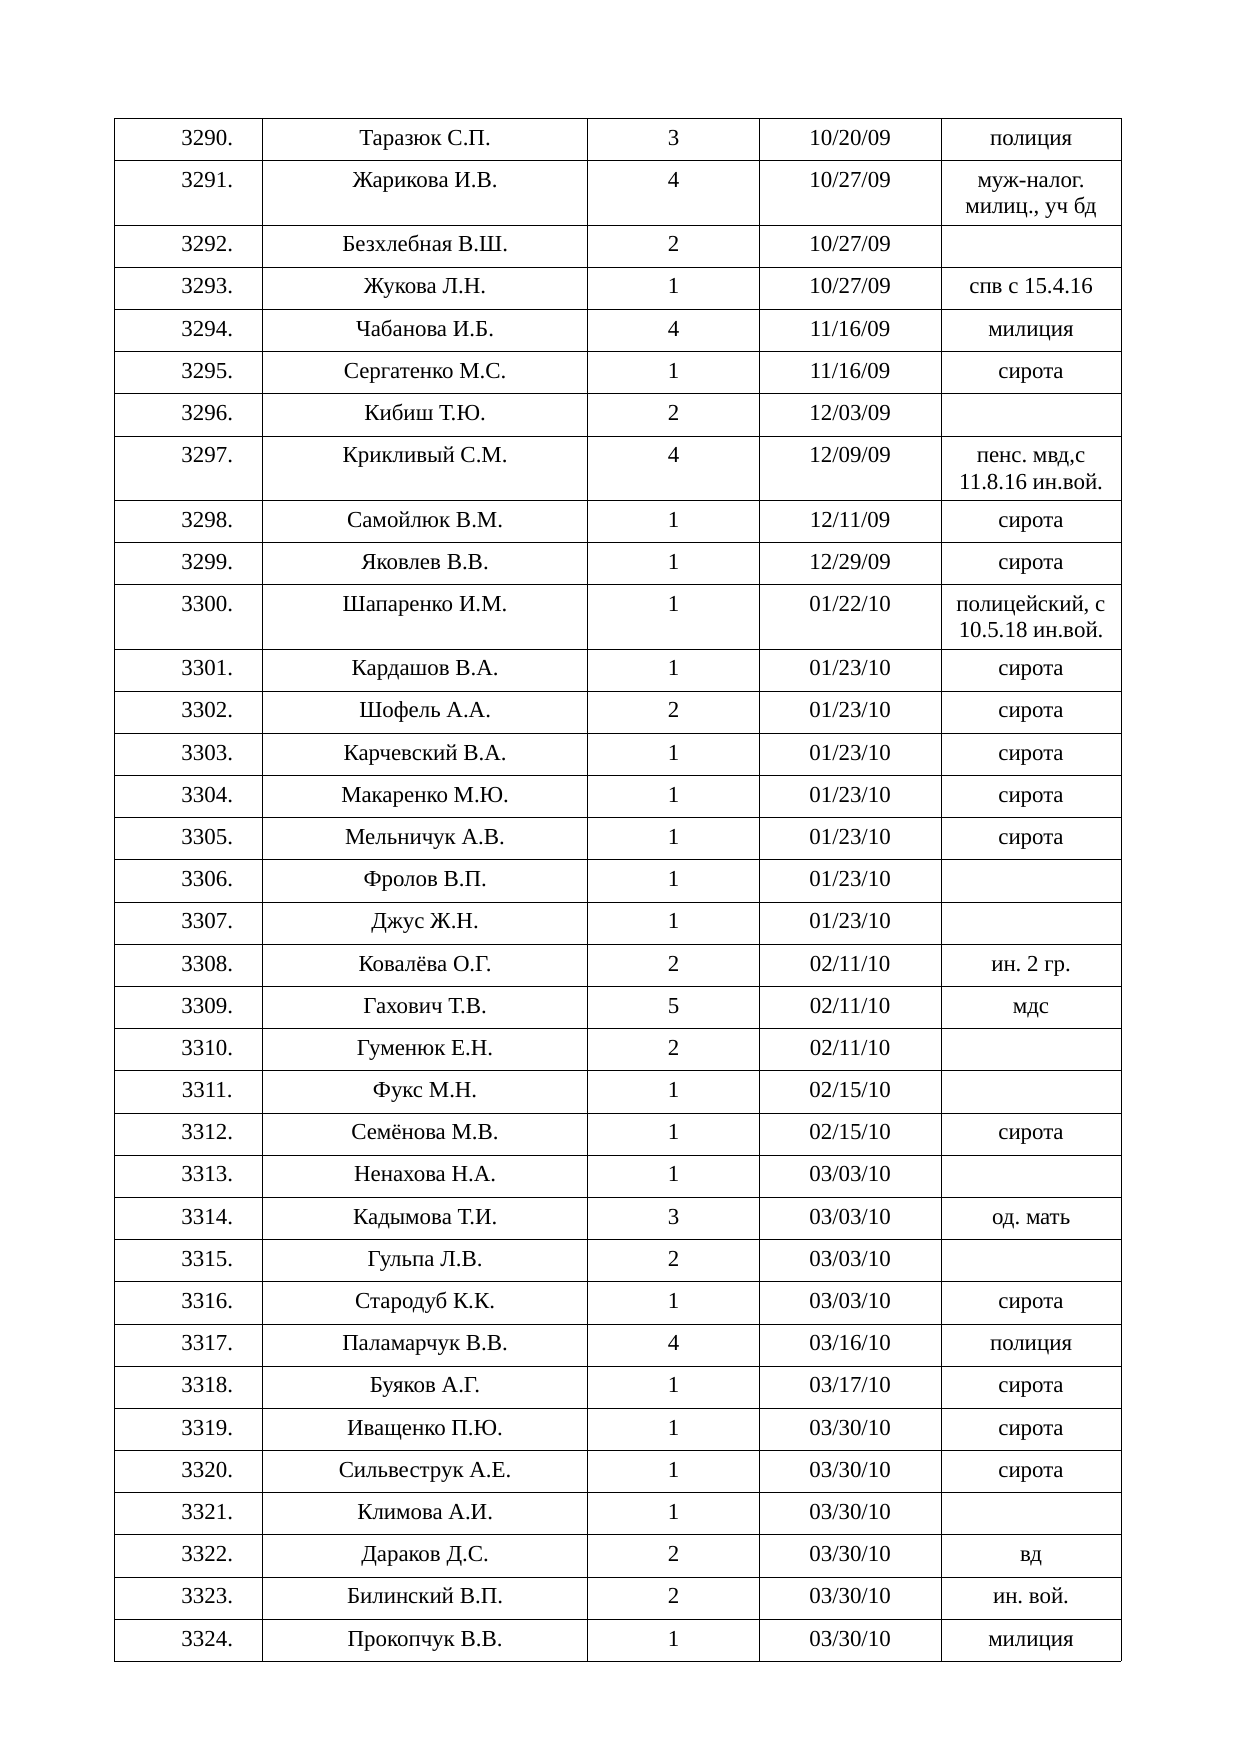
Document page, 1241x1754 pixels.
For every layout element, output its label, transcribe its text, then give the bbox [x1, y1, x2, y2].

table_cell 15.02.10 [760, 1114, 941, 1155]
table_cell од. мать [942, 1198, 1121, 1239]
table_cell сирота [942, 692, 1121, 733]
table_cell 27.10.09 [760, 226, 941, 267]
table_cell [115, 119, 262, 160]
table_cell 4 [588, 1325, 759, 1366]
table_cell сирота [942, 501, 1121, 542]
table_cell 1 [588, 776, 759, 817]
table_cell 2 [588, 1578, 759, 1619]
table_cell 16.03.10 [760, 1325, 941, 1366]
table_cell 16.11.09 [760, 352, 941, 393]
table_cell 03.03.10 [760, 1156, 941, 1197]
table_cell [115, 1578, 262, 1619]
table_cell сирота [942, 352, 1121, 393]
table_cell Сильвеструк А.Е. [263, 1451, 587, 1492]
table_cell 1 [588, 352, 759, 393]
table_cell [115, 1493, 262, 1534]
table_cell муж-налог. милиц., уч бд [942, 161, 1121, 224]
table_cell 23.01.10 [760, 650, 941, 691]
table_cell [115, 987, 262, 1028]
table_cell Кибиш Т.Ю. [263, 394, 587, 436]
table_cell [115, 1282, 262, 1323]
table_cell 23.01.10 [760, 776, 941, 817]
table_cell 1 [588, 1620, 759, 1661]
table_cell 2 [588, 692, 759, 733]
table_cell 1 [588, 501, 759, 542]
table_cell ин. вой. [942, 1578, 1121, 1619]
table_cell [115, 818, 262, 859]
table_cell полицейский, с 10.5.18 ин.вой. [942, 585, 1121, 648]
table_cell [115, 226, 262, 267]
table_cell 1 [588, 268, 759, 309]
table_cell Крикливый С.М. [263, 437, 587, 500]
table_cell [115, 310, 262, 351]
table_cell [115, 1325, 262, 1366]
table_cell [115, 1409, 262, 1450]
table_cell Стародуб К.К. [263, 1282, 587, 1323]
table_cell 1 [588, 1282, 759, 1323]
table_cell [115, 734, 262, 775]
table_cell [115, 543, 262, 584]
table_cell 30.03.10 [760, 1493, 941, 1534]
table_cell сирота [942, 1409, 1121, 1450]
table_cell Иващенко П.Ю. [263, 1409, 587, 1450]
table_cell 03.03.10 [760, 1198, 941, 1239]
table_cell [115, 903, 262, 944]
table_cell 03.03.10 [760, 1240, 941, 1281]
table_cell 23.01.10 [760, 692, 941, 733]
table_cell мдс [942, 987, 1121, 1028]
table_cell 1 [588, 1156, 759, 1197]
table_cell сирота [942, 734, 1121, 775]
table_cell [942, 1240, 1121, 1281]
table_cell [115, 161, 262, 224]
table_cell 03.03.10 [760, 1282, 941, 1323]
table_cell [115, 437, 262, 500]
table_cell Дараков Д.С. [263, 1535, 587, 1577]
table_cell Макаренко М.Ю. [263, 776, 587, 817]
table_cell 11.02.10 [760, 987, 941, 1028]
table_cell [115, 394, 262, 436]
table_cell милиция [942, 310, 1121, 351]
table_cell сирота [942, 818, 1121, 859]
table_cell [115, 1240, 262, 1281]
table_cell 17.03.10 [760, 1367, 941, 1408]
table_cell 1 [588, 1493, 759, 1534]
table_cell Буяков А.Г. [263, 1367, 587, 1408]
table_cell сирота [942, 1114, 1121, 1155]
table_cell пенс. мвд,с 11.8.16 ин.вой. [942, 437, 1121, 500]
table_cell Жукова Л.Н. [263, 268, 587, 309]
table_cell 5 [588, 987, 759, 1028]
table_cell 23.01.10 [760, 903, 941, 944]
table_cell [115, 1114, 262, 1155]
table_cell [115, 352, 262, 393]
table_cell Кардашов В.А. [263, 650, 587, 691]
table_cell [115, 650, 262, 691]
table_cell Ковалёва О.Г. [263, 945, 587, 986]
table_cell 30.03.10 [760, 1409, 941, 1450]
table_cell 2 [588, 1029, 759, 1070]
table_cell Самойлюк В.М. [263, 501, 587, 542]
table_cell 30.03.10 [760, 1451, 941, 1492]
table_cell 27.10.09 [760, 161, 941, 224]
table_cell [942, 1029, 1121, 1070]
table_cell [115, 268, 262, 309]
table_cell 23.01.10 [760, 734, 941, 775]
table_cell 3 [588, 119, 759, 160]
table_cell 1 [588, 734, 759, 775]
table_cell полиция [942, 1325, 1121, 1366]
table_cell 4 [588, 437, 759, 500]
table_cell [942, 226, 1121, 267]
table_cell 23.01.10 [760, 818, 941, 859]
table_cell 03.12.09 [760, 394, 941, 436]
table_cell [115, 692, 262, 733]
table_cell 16.11.09 [760, 310, 941, 351]
table_cell Мельничук А.В. [263, 818, 587, 859]
table_cell 2 [588, 1535, 759, 1577]
table_cell 11.02.10 [760, 1029, 941, 1070]
table_cell Жарикова И.В. [263, 161, 587, 224]
table_cell 1 [588, 818, 759, 859]
table_cell [942, 394, 1121, 436]
table_cell 1 [588, 543, 759, 584]
table_cell Семёнова М.В. [263, 1114, 587, 1155]
table_cell 11.02.10 [760, 945, 941, 986]
table_cell 1 [588, 585, 759, 648]
table_cell [942, 1493, 1121, 1534]
table_cell 1 [588, 1114, 759, 1155]
table_cell Джус Ж.Н. [263, 903, 587, 944]
table_cell Гульпа Л.В. [263, 1240, 587, 1281]
table_cell 27.10.09 [760, 268, 941, 309]
table_cell Таразюк С.П. [263, 119, 587, 160]
table_cell 23.01.10 [760, 860, 941, 902]
table_cell 11.12.09 [760, 501, 941, 542]
table_cell сирота [942, 1451, 1121, 1492]
table_cell [115, 1620, 262, 1661]
table_cell милиция [942, 1620, 1121, 1661]
table_cell сирота [942, 776, 1121, 817]
table_cell [115, 1071, 262, 1112]
table_cell Сергатенко М.С. [263, 352, 587, 393]
table_cell 20.10.09 [760, 119, 941, 160]
table_cell 1 [588, 1071, 759, 1112]
table_cell сирота [942, 1282, 1121, 1323]
table_cell 2 [588, 945, 759, 986]
table_cell [115, 1156, 262, 1197]
table_cell [115, 860, 262, 902]
table_cell [115, 945, 262, 986]
table_cell [115, 1535, 262, 1577]
table_cell спв с 15.4.16 [942, 268, 1121, 309]
table_cell 1 [588, 1451, 759, 1492]
table_cell 30.03.10 [760, 1620, 941, 1661]
table_cell 1 [588, 1409, 759, 1450]
table_cell [942, 1156, 1121, 1197]
table_cell 30.03.10 [760, 1578, 941, 1619]
table_cell Фукс М.Н. [263, 1071, 587, 1112]
table_cell полиция [942, 119, 1121, 160]
table_cell Чабанова И.Б. [263, 310, 587, 351]
table_cell [115, 776, 262, 817]
table_cell [942, 860, 1121, 902]
table_cell сирота [942, 650, 1121, 691]
table_cell 1 [588, 860, 759, 902]
table_cell Гуменюк Е.Н. [263, 1029, 587, 1070]
table_cell [942, 1071, 1121, 1112]
table_cell [115, 501, 262, 542]
table_cell 30.03.10 [760, 1535, 941, 1577]
table_cell Карчевский В.А. [263, 734, 587, 775]
table_cell 2 [588, 394, 759, 436]
table_cell Климова А.И. [263, 1493, 587, 1534]
table_cell Фролов В.П. [263, 860, 587, 902]
table_cell Кадымова Т.И. [263, 1198, 587, 1239]
table_cell сирота [942, 543, 1121, 584]
table_cell 2 [588, 226, 759, 267]
table_cell [115, 1451, 262, 1492]
table_cell Безхлебная В.Ш. [263, 226, 587, 267]
table_cell 4 [588, 310, 759, 351]
table_cell [115, 1029, 262, 1070]
table_cell ин. 2 гр. [942, 945, 1121, 986]
table_cell [115, 585, 262, 648]
table_cell Шапаренко И.М. [263, 585, 587, 648]
table_cell Билинский В.П. [263, 1578, 587, 1619]
table_cell 2 [588, 1240, 759, 1281]
table_cell Гахович Т.В. [263, 987, 587, 1028]
table_cell 15.02.10 [760, 1071, 941, 1112]
table_cell 3 [588, 1198, 759, 1239]
table_cell 22.01.10 [760, 585, 941, 648]
table_cell 09.12.09 [760, 437, 941, 500]
table_cell сирота [942, 1367, 1121, 1408]
table_cell [115, 1198, 262, 1239]
table_cell 4 [588, 161, 759, 224]
table_cell [942, 903, 1121, 944]
table_cell Паламарчук В.В. [263, 1325, 587, 1366]
table_cell 29.12.09 [760, 543, 941, 584]
table_cell Прокопчук В.В. [263, 1620, 587, 1661]
table_cell Яковлев В.В. [263, 543, 587, 584]
table_cell [115, 1367, 262, 1408]
table_cell 1 [588, 903, 759, 944]
table_cell Ненахова Н.А. [263, 1156, 587, 1197]
table_cell Шофель А.А. [263, 692, 587, 733]
table_cell 1 [588, 1367, 759, 1408]
table_cell 1 [588, 650, 759, 691]
table_cell вд [942, 1535, 1121, 1577]
